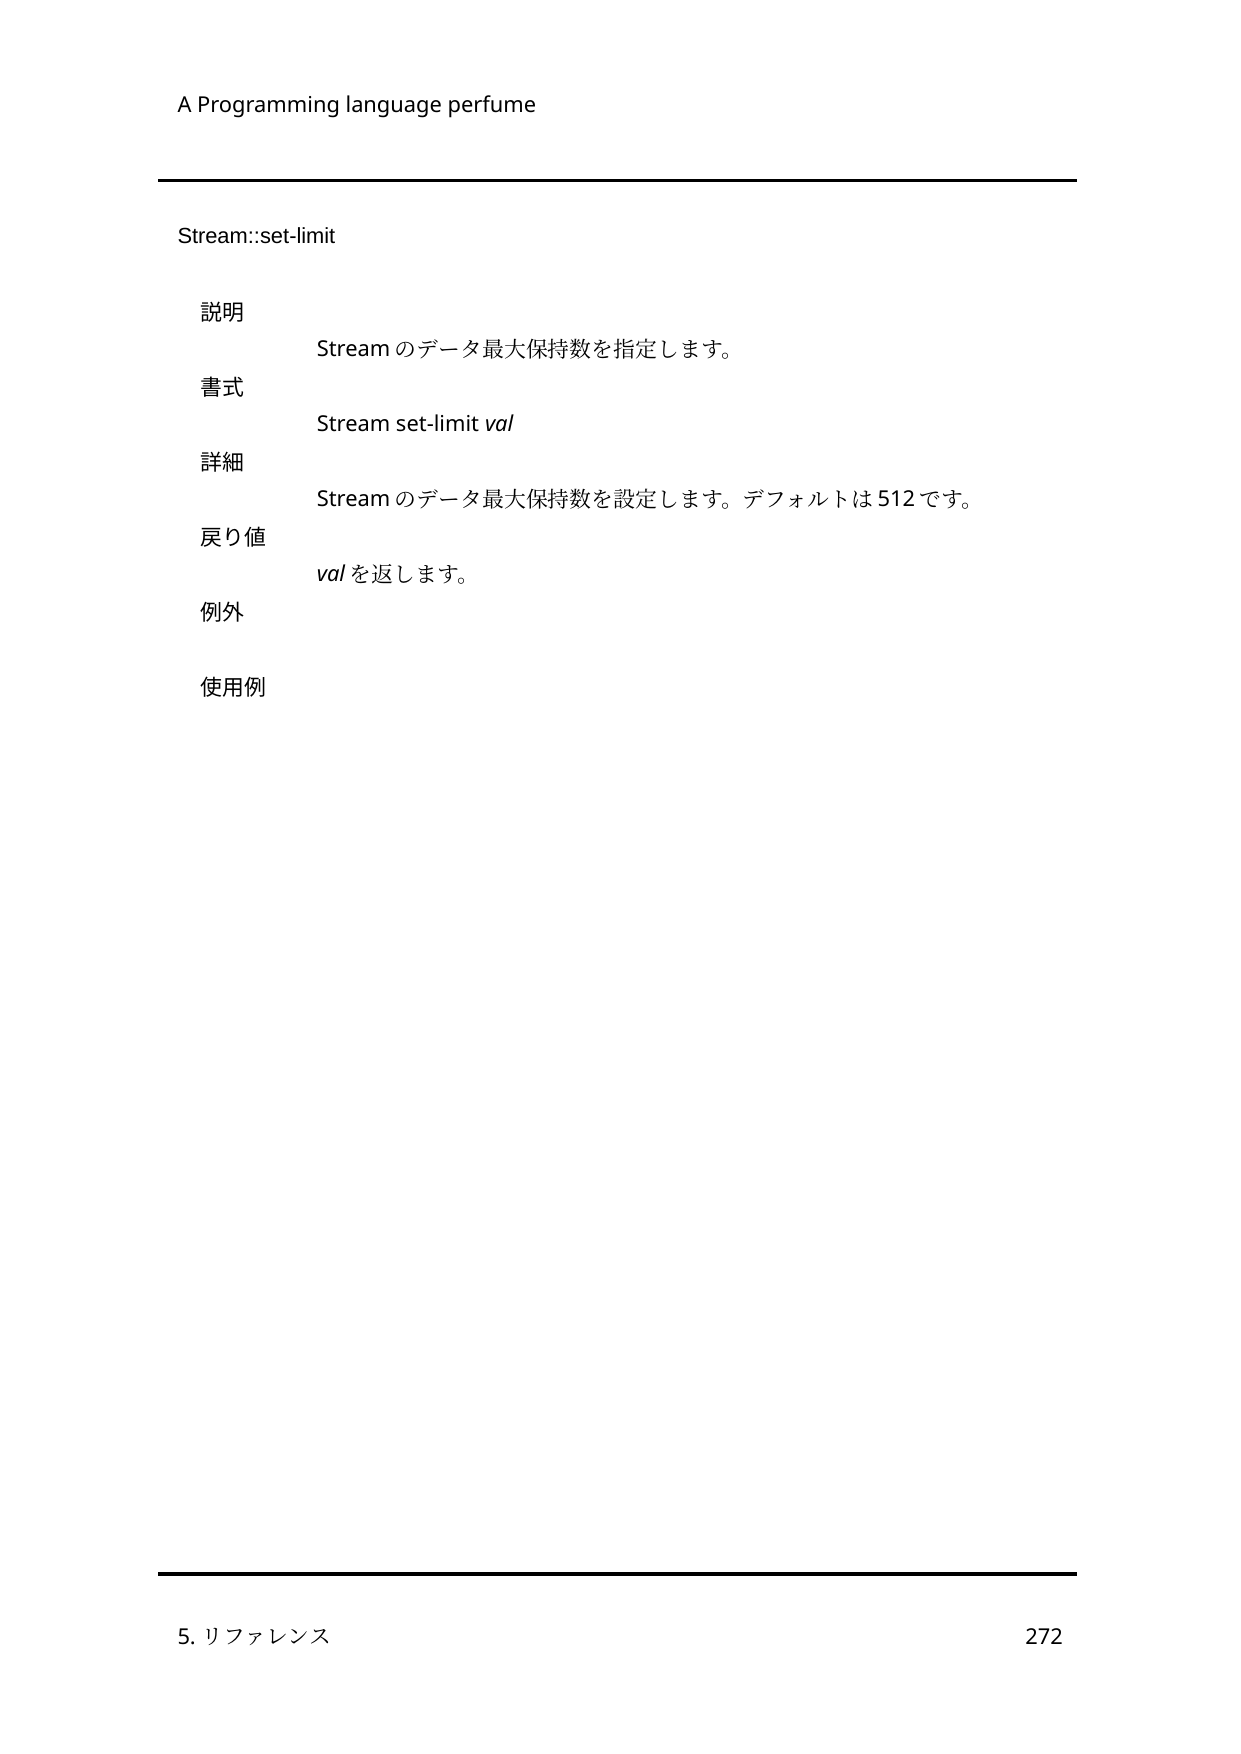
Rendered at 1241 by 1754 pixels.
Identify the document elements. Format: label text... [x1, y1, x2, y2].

table_header Streamのデータ最大保持数を指定します。 [317, 292, 1063, 367]
table_cell [317, 667, 1063, 742]
subtitle Stream::set-limit [177, 217, 1063, 254]
table_cell 詳細 [200, 442, 317, 517]
table_cell valを返します。 [317, 517, 1063, 592]
table_cell 戻り値 [200, 517, 317, 592]
table_header 説明 [200, 292, 317, 367]
table_cell [317, 592, 1063, 667]
table_cell 使用例 [200, 667, 317, 742]
table_cell 書式 [200, 367, 317, 442]
table_cell Streamのデータ最大保持数を設定します。デフォルトは512です。 [317, 442, 1063, 517]
table_cell 例外 [200, 592, 317, 667]
table_cell Stream set-limit val [317, 367, 1063, 442]
